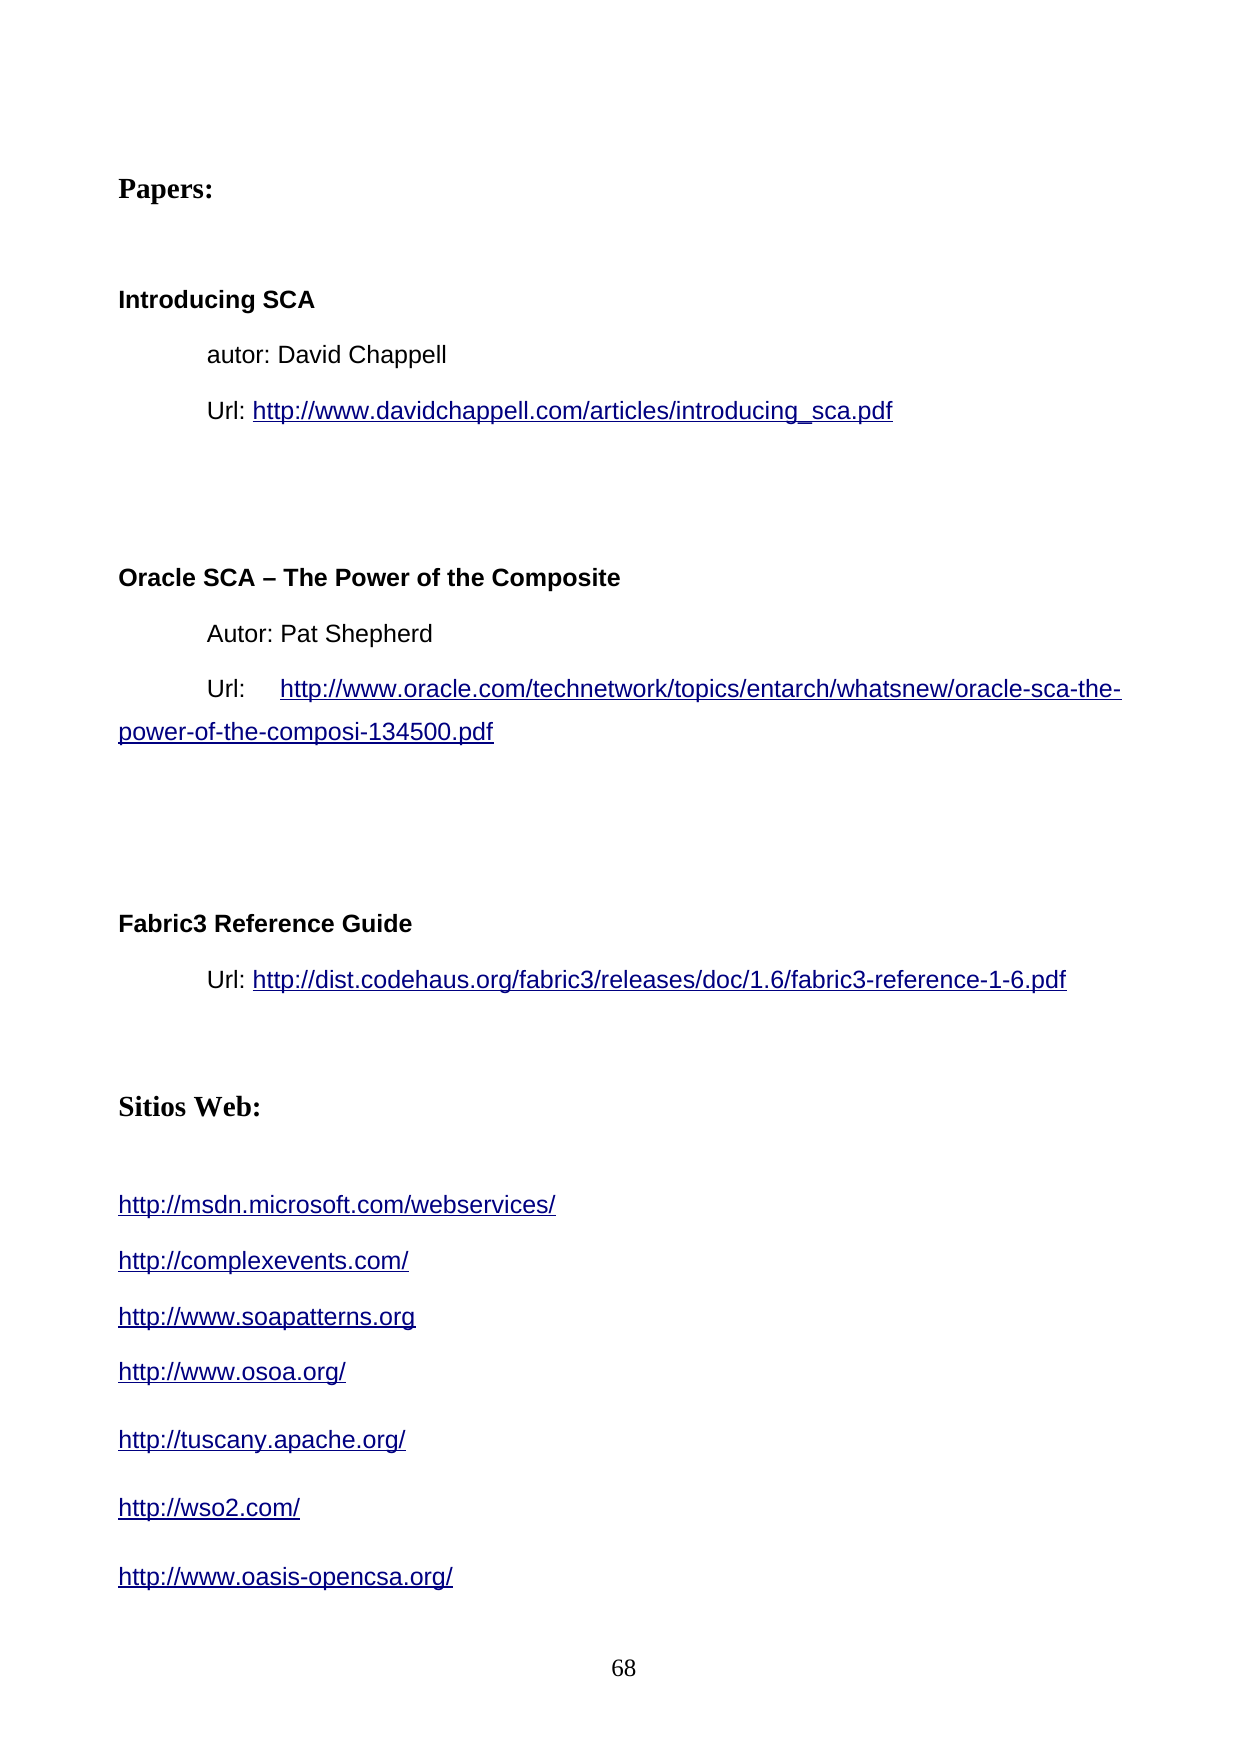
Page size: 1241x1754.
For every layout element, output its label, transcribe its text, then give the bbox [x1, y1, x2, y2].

text Fabric3 Reference Guide [118, 909, 1122, 938]
text http://complexevents.com/ [118, 1246, 1122, 1275]
text http://www.osoa.org/ [118, 1357, 1122, 1386]
text http://www.soapatterns.org [118, 1302, 1122, 1330]
text http://msdn.microsoft.com/webservices/ [118, 1190, 1122, 1219]
text Url: http://dist.codehaus.org/fabric3/releases/doc/1.6/fabric3-reference-1-6.pdf [118, 965, 1122, 994]
text Url: http://www.davidchappell.com/articles/introducing_sca.pdf [118, 396, 1122, 425]
subtitle Papers: [118, 171, 1122, 204]
text Introducing SCA [118, 285, 1122, 314]
text Oracle SCA – The Power of the Composite [118, 563, 1122, 592]
text Url: http://www.oracle.com/technetwork/topics/entarch/whatsnew/oracle-sca-the-power-of-the-composi-134500.pdf [118, 674, 1122, 746]
text http://wso2.com/ [118, 1493, 1122, 1522]
subtitle Sitios Web: [118, 1089, 1122, 1122]
text http://tuscany.apache.org/ [118, 1425, 1122, 1454]
text http://www.oasis-opencsa.org/ [118, 1562, 1122, 1590]
text Autor: Pat Shepherd [118, 619, 1122, 647]
text autor: David Chappell [118, 341, 1122, 369]
